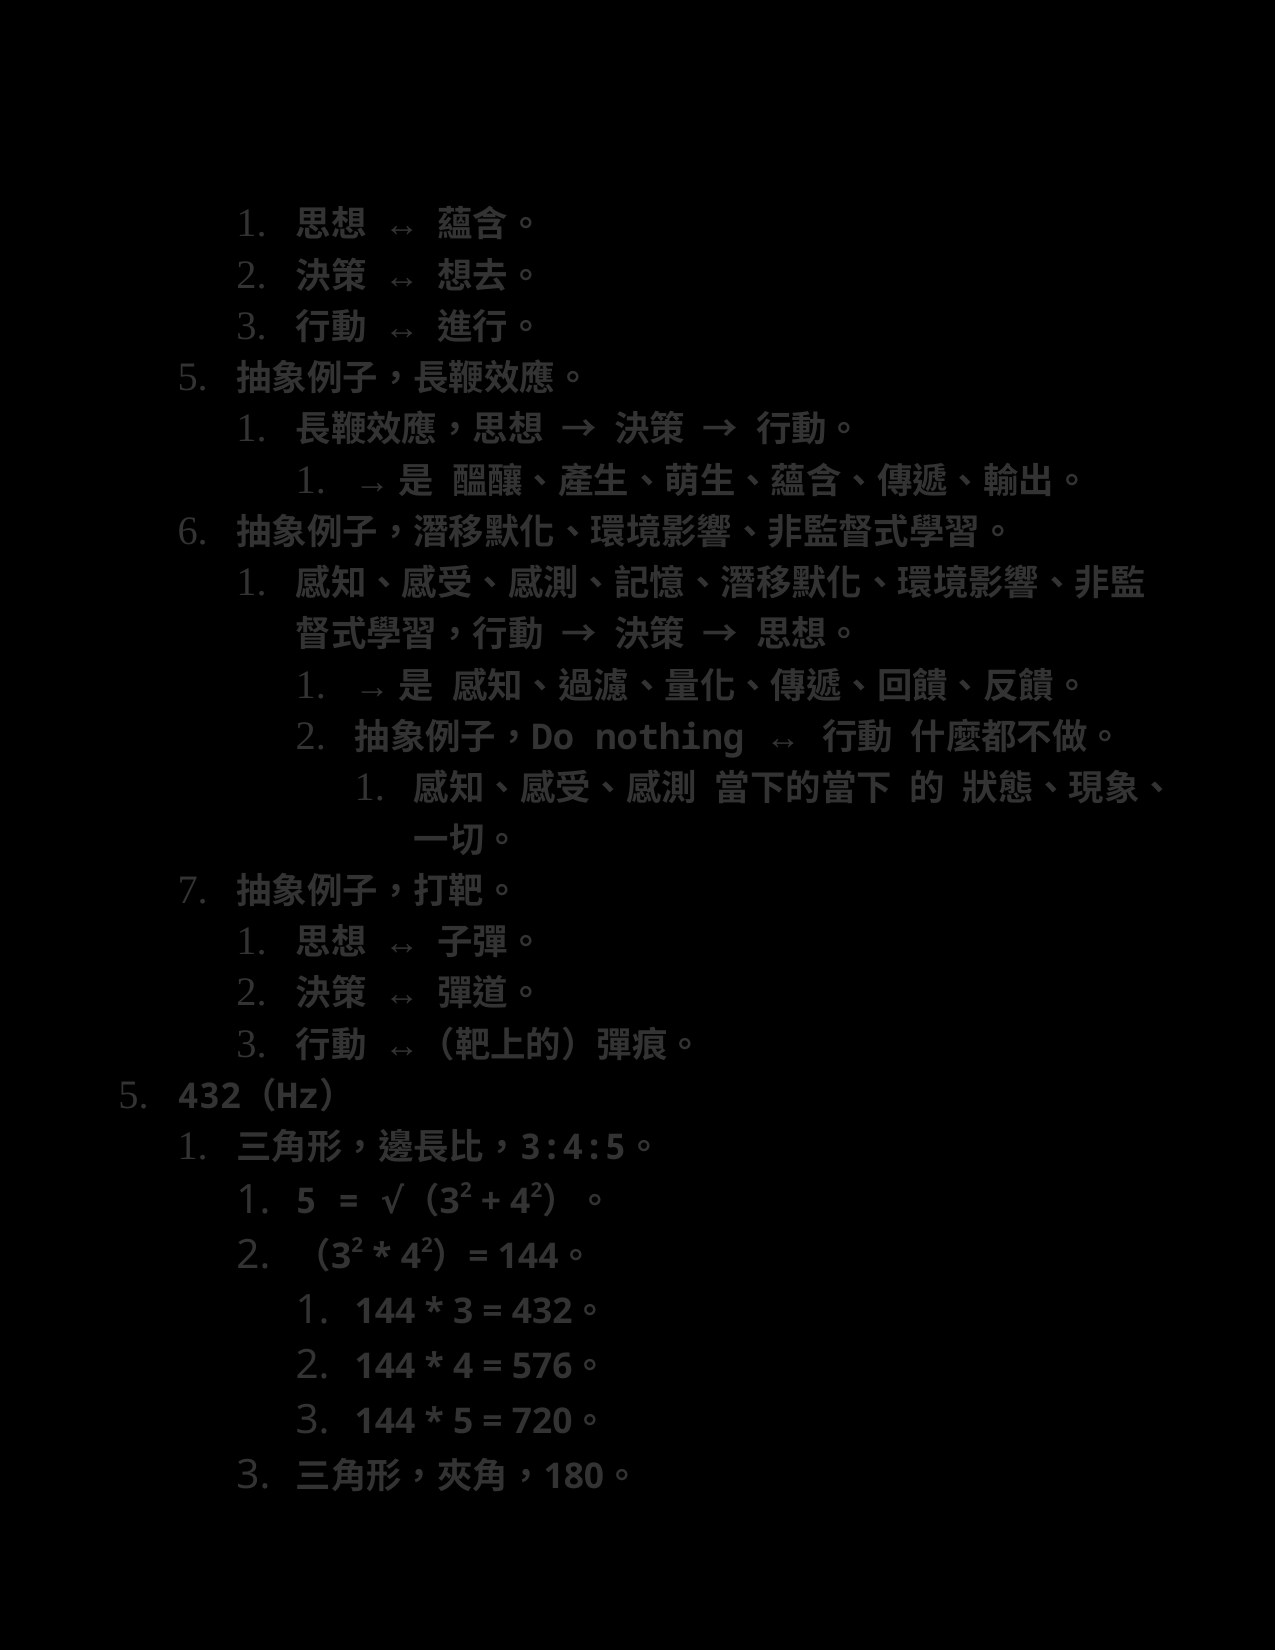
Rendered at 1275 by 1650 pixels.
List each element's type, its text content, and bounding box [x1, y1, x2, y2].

list → 是 感知、過濾、量化、傳遞、回饋、反饋。 [295, 657, 1157, 708]
list 144 * 5 = 720。 [295, 1390, 1157, 1445]
list 抽象例子，長鞭效應。 [177, 349, 1157, 401]
list 144 * 3 = 432。 [295, 1280, 1157, 1335]
list （32 * 42）= 144。 [236, 1225, 1157, 1280]
list 抽象例子，Do nothing ↔ 行動 什麼都不做。 [295, 708, 1157, 760]
list 思想 ↔ 蘊含。 [236, 196, 1157, 247]
list 行動 ↔ 進行。 [236, 298, 1157, 349]
list 決策 ↔ 彈道。 [236, 965, 1157, 1016]
list 行動 ↔（靶上的）彈痕。 [236, 1016, 1157, 1067]
list 決策 ↔ 想去。 [236, 247, 1157, 298]
list 三角形，邊長比，3:4:5。 [177, 1118, 1157, 1170]
list 抽象例子，打靶。 [177, 862, 1157, 913]
list → 是 醞釀、產生、萌生、蘊含、傳遞、輸出。 [295, 452, 1157, 503]
list 5 = √（32 + 42）。 [236, 1170, 1157, 1225]
list 感知、感受、感測、記憶、潛移默化、環境影響、非監督式學習，行動 → 決策 → 思想。 [236, 554, 1157, 657]
list 三角形，夾角，180。 [236, 1445, 1157, 1501]
list 思想 ↔ 子彈。 [236, 913, 1157, 965]
list 感知、感受、感測 當下的當下 的 狀態、現象、一切。 [354, 760, 1157, 862]
list 144 * 4 = 576。 [295, 1335, 1157, 1390]
list 長鞭效應，思想 → 決策 → 行動。 [236, 401, 1157, 452]
list 432（Hz） [118, 1067, 1157, 1118]
list 抽象例子，潛移默化、環境影響、非監督式學習。 [177, 503, 1157, 554]
